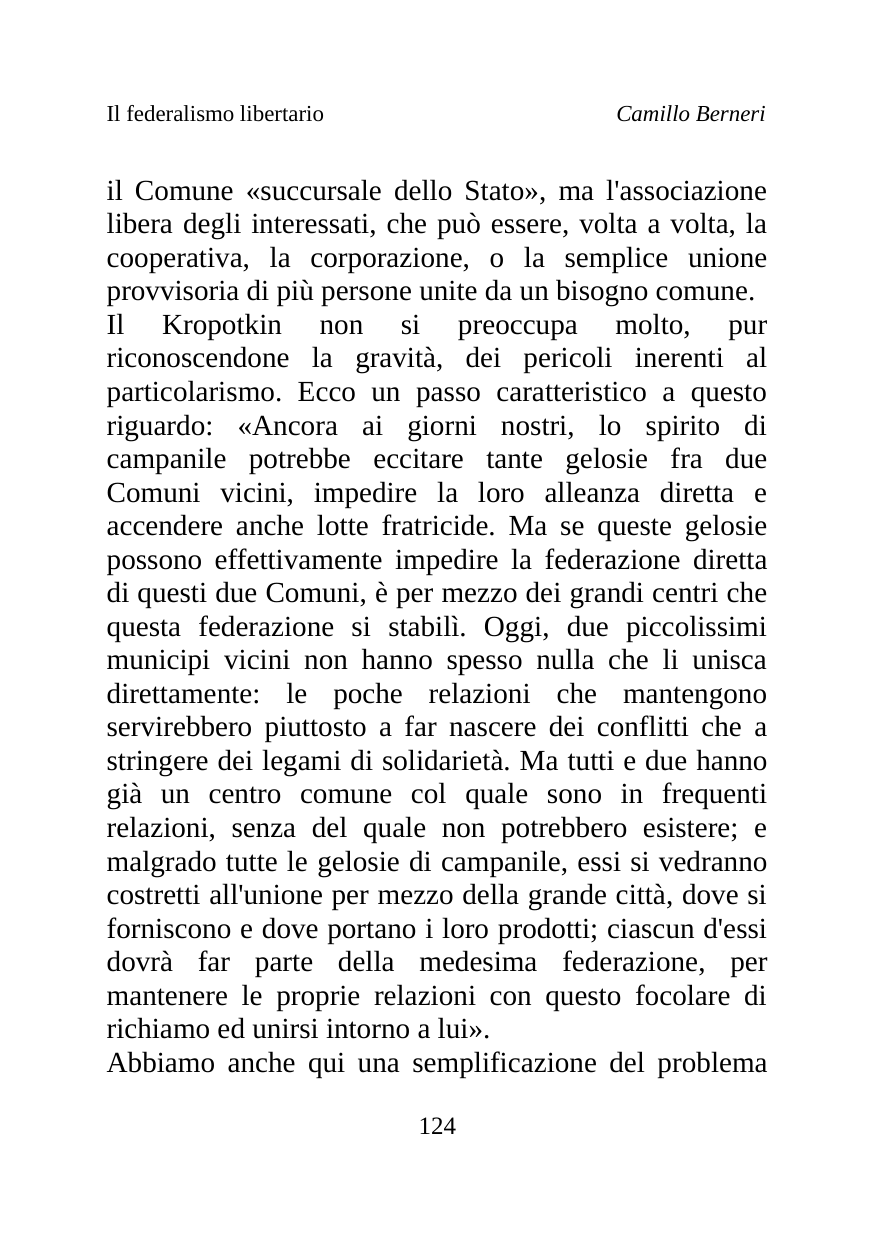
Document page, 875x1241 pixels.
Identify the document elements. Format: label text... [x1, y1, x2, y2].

text Abbiamo anche qui una semplificazione del problema [106, 1045, 768, 1078]
text Il Kropotkin non si preoccupa molto, pur riconoscendone la gravità, dei pericoli inerenti al particolarismo. Ecco un passo caratteristico a questo riguardo: «Ancora ai giorni nostri, lo spirito di campanile potrebbe eccitare tante gelosie fra due Comuni vicini, impedire la loro alleanza diretta e accendere anche lotte fratricide. Ma se queste gelosie possono effettivamente impedire la federazione diretta di questi due Comuni, è per mezzo dei grandi centri che questa federazione si stabilì. Oggi, due piccolissimi municipi vicini non hanno spesso nulla che li unisca direttamente: le poche relazioni che mantengono servirebbero piuttosto a far nascere dei conflitti che a stringere dei legami di solidarietà. Ma tutti e due hanno già un centro comune col quale sono in frequenti relazioni, senza del quale non potrebbero esistere; e malgrado tutte le gelosie di campanile, essi si vedranno costretti all'unione per mezzo della grande città, dove si forniscono e dove portano i loro prodotti; ciascun d'essi dovrà far parte della medesima federazione, per mantenere le proprie relazioni con questo focolare di richiamo ed unirsi intorno a lui». [106, 307, 768, 1045]
text il Comune «succursale dello Stato», ma l'associazione libera degli interessati, che può essere, volta a volta, la cooperativa, la corporazione, o la semplice unione provvisoria di più persone unite da un bisogno comune. [106, 173, 768, 307]
